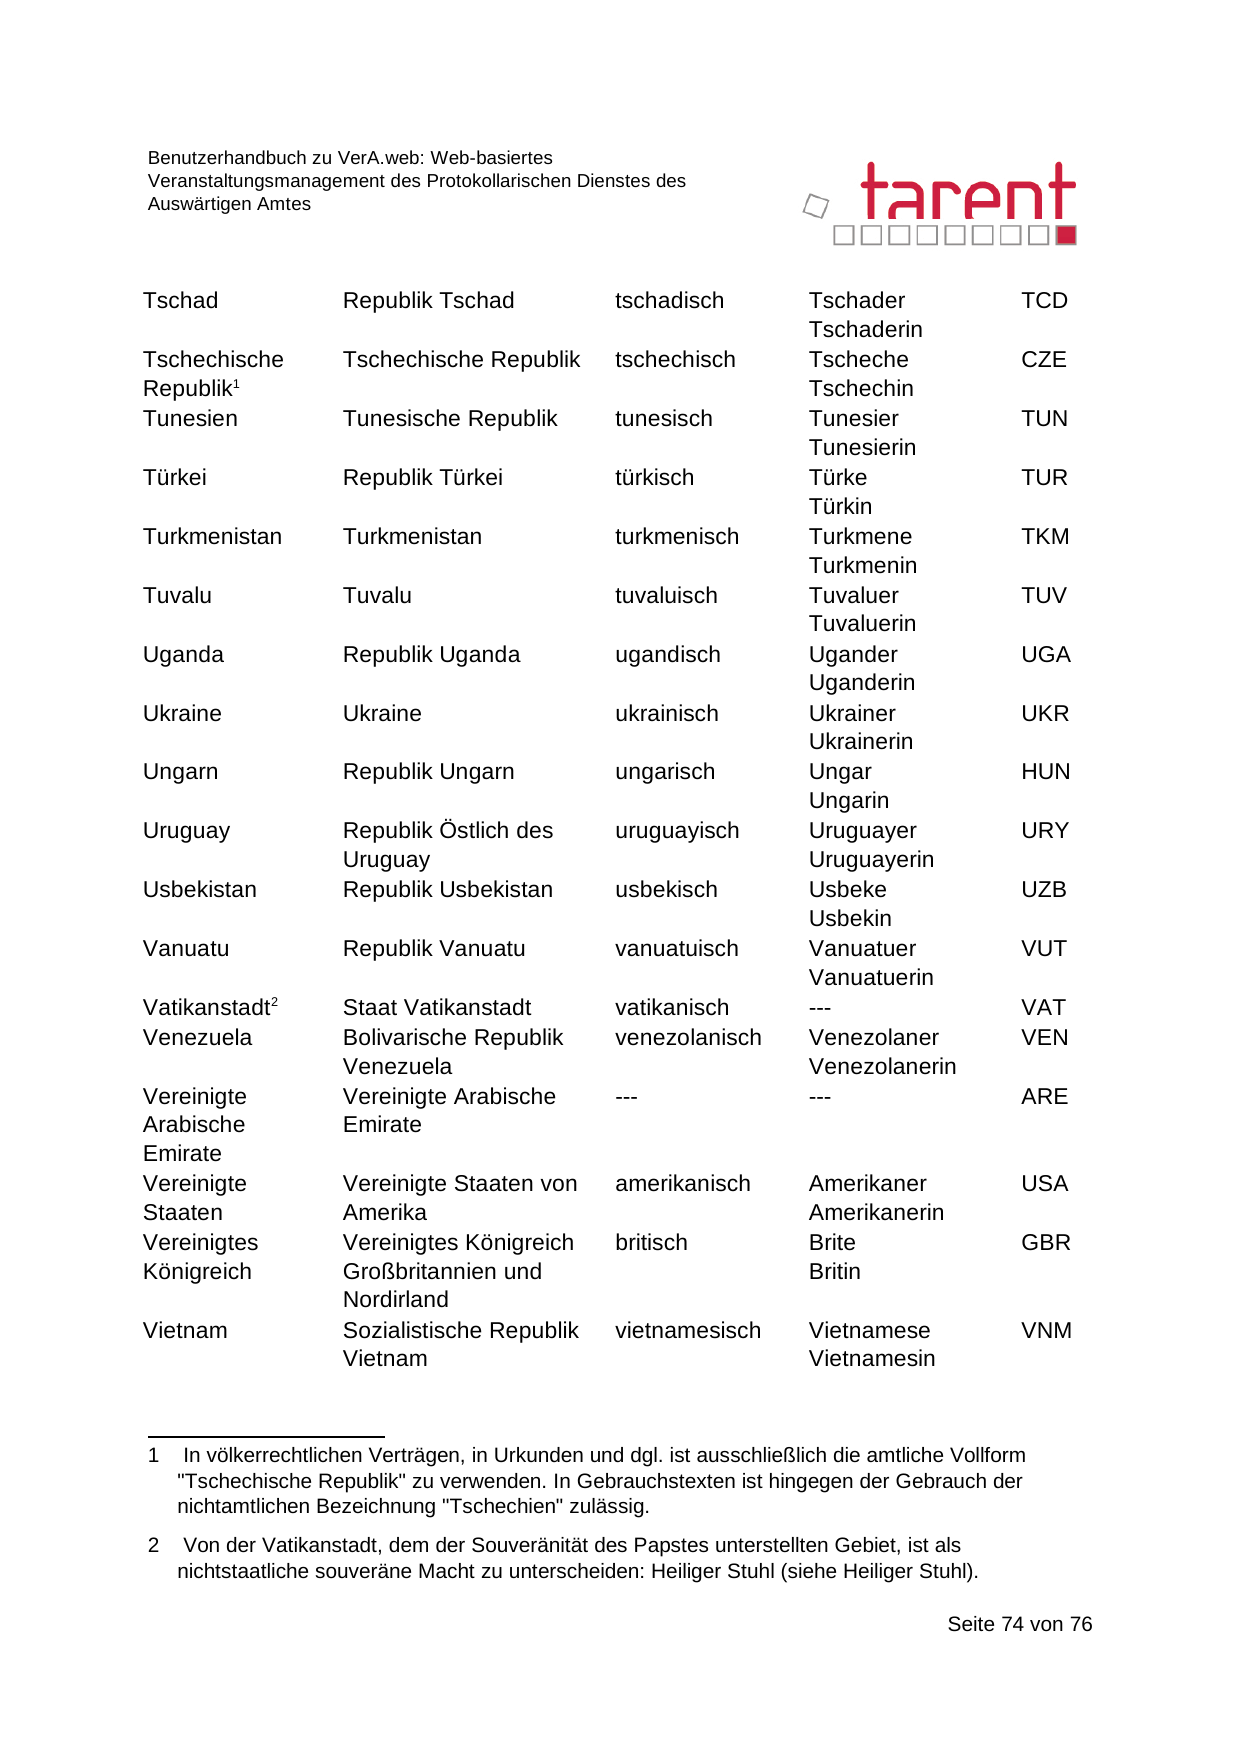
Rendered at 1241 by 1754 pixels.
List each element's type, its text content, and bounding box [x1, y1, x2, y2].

table_cell Tuvalu [335, 578, 608, 637]
table_cell Sozialistische Republik Vietnam [335, 1313, 608, 1372]
table_cell Vereinigte Staaten [135, 1167, 335, 1225]
table_cell Republik Usbekistan [335, 872, 608, 931]
table_cell Ukraine [335, 696, 608, 754]
table_cell VAT [1014, 990, 1107, 1020]
table_cell uruguayisch [608, 814, 801, 872]
table_cell UZB [1014, 872, 1107, 931]
table_cell Republik Östlich des Uruguay [335, 814, 608, 872]
table_cell tunesisch [608, 401, 801, 460]
table_cell Republik Tschad [335, 284, 608, 343]
table_cell TCD [1014, 284, 1107, 343]
table_cell Uruguayer Uruguayerin [801, 814, 1014, 872]
table_cell Tschader Tschaderin [801, 284, 1014, 343]
table_cell Tunesien [135, 401, 335, 460]
table_cell Tunesische Republik [335, 401, 608, 460]
table_cell ugandisch [608, 637, 801, 696]
table_cell ungarisch [608, 755, 801, 813]
table_cell Vereinigtes Königreich Großbritannien und Nordirland [335, 1225, 608, 1313]
table_cell Tuvalu [135, 578, 335, 637]
table_cell Türke Türkin [801, 460, 1014, 519]
table_cell Brite Britin [801, 1225, 1014, 1313]
table_cell TUV [1014, 578, 1107, 637]
table_cell Tuvaluer Tuvaluerin [801, 578, 1014, 637]
table_cell --- [608, 1079, 801, 1167]
table_cell usbekisch [608, 872, 801, 931]
table_cell USA [1014, 1167, 1107, 1225]
table_cell Ukrainer Ukrainerin [801, 696, 1014, 754]
table_cell Tunesier Tunesierin [801, 401, 1014, 460]
table_cell TUR [1014, 460, 1107, 519]
table_cell VUT [1014, 931, 1107, 990]
table_cell Bolivarische Republik Venezuela [335, 1020, 608, 1079]
table_cell HUN [1014, 755, 1107, 813]
table_cell türkisch [608, 460, 801, 519]
table_cell Vereinigte Arabische Emirate [335, 1079, 608, 1167]
table_cell Vanuatuer Vanuatuerin [801, 931, 1014, 990]
table_cell Turkmenistan [335, 519, 608, 578]
table_cell Vereinigte Staaten von Amerika [335, 1167, 608, 1225]
table_cell tschechisch [608, 343, 801, 401]
table_cell Vereinigte Arabische Emirate [135, 1079, 335, 1167]
table_cell tschadisch [608, 284, 801, 343]
table_cell URY [1014, 814, 1107, 872]
table_cell Vanuatu [135, 931, 335, 990]
table_cell vatikanisch [608, 990, 801, 1020]
table_cell UGA [1014, 637, 1107, 696]
table_cell GBR [1014, 1225, 1107, 1313]
table_cell ukrainisch [608, 696, 801, 754]
table_cell Ukraine [135, 696, 335, 754]
table_cell TKM [1014, 519, 1107, 578]
table_cell Ugander Uganderin [801, 637, 1014, 696]
table_cell Uruguay [135, 814, 335, 872]
table_cell tuvaluisch [608, 578, 801, 637]
table_cell vanuatuisch [608, 931, 801, 990]
table_cell VEN [1014, 1020, 1107, 1079]
table_cell turkmenisch [608, 519, 801, 578]
table_cell britisch [608, 1225, 801, 1313]
table_cell Uganda [135, 637, 335, 696]
table_cell Vietnam [135, 1313, 335, 1372]
table_cell Venezolaner Venezolanerin [801, 1020, 1014, 1079]
table_cell Vereinigtes Königreich [135, 1225, 335, 1313]
table_cell Republik Uganda [335, 637, 608, 696]
table_cell Vietnamese Vietnamesin [801, 1313, 1014, 1372]
table_cell Usbekistan [135, 872, 335, 931]
table_cell --- [801, 990, 1014, 1020]
table_cell Tscheche Tschechin [801, 343, 1014, 401]
table_cell Venezuela [135, 1020, 335, 1079]
table_cell Republik Ungarn [335, 755, 608, 813]
table_cell amerikanisch [608, 1167, 801, 1225]
table_cell Tschad [135, 284, 335, 343]
table_cell Ungar Ungarin [801, 755, 1014, 813]
table_cell Tschechische Republik [135, 343, 335, 401]
table_cell Tschechische Republik [335, 343, 608, 401]
table_cell venezolanisch [608, 1020, 801, 1079]
table_cell Amerikaner Amerikanerin [801, 1167, 1014, 1225]
table_cell UKR [1014, 696, 1107, 754]
table_cell Turkmenistan [135, 519, 335, 578]
table_cell Ungarn [135, 755, 335, 813]
table_cell Republik Vanuatu [335, 931, 608, 990]
picture [790, 151, 1091, 255]
table_cell Usbeke Usbekin [801, 872, 1014, 931]
table_cell ARE [1014, 1079, 1107, 1167]
table_cell Vatikanstadt [135, 990, 335, 1020]
table_cell CZE [1014, 343, 1107, 401]
table_cell TUN [1014, 401, 1107, 460]
table_cell --- [801, 1079, 1014, 1167]
table_cell Turkmene Turkmenin [801, 519, 1014, 578]
table_cell VNM [1014, 1313, 1107, 1372]
table_cell Republik Türkei [335, 460, 608, 519]
table_cell vietnamesisch [608, 1313, 801, 1372]
table_cell Staat Vatikanstadt [335, 990, 608, 1020]
table_cell Türkei [135, 460, 335, 519]
